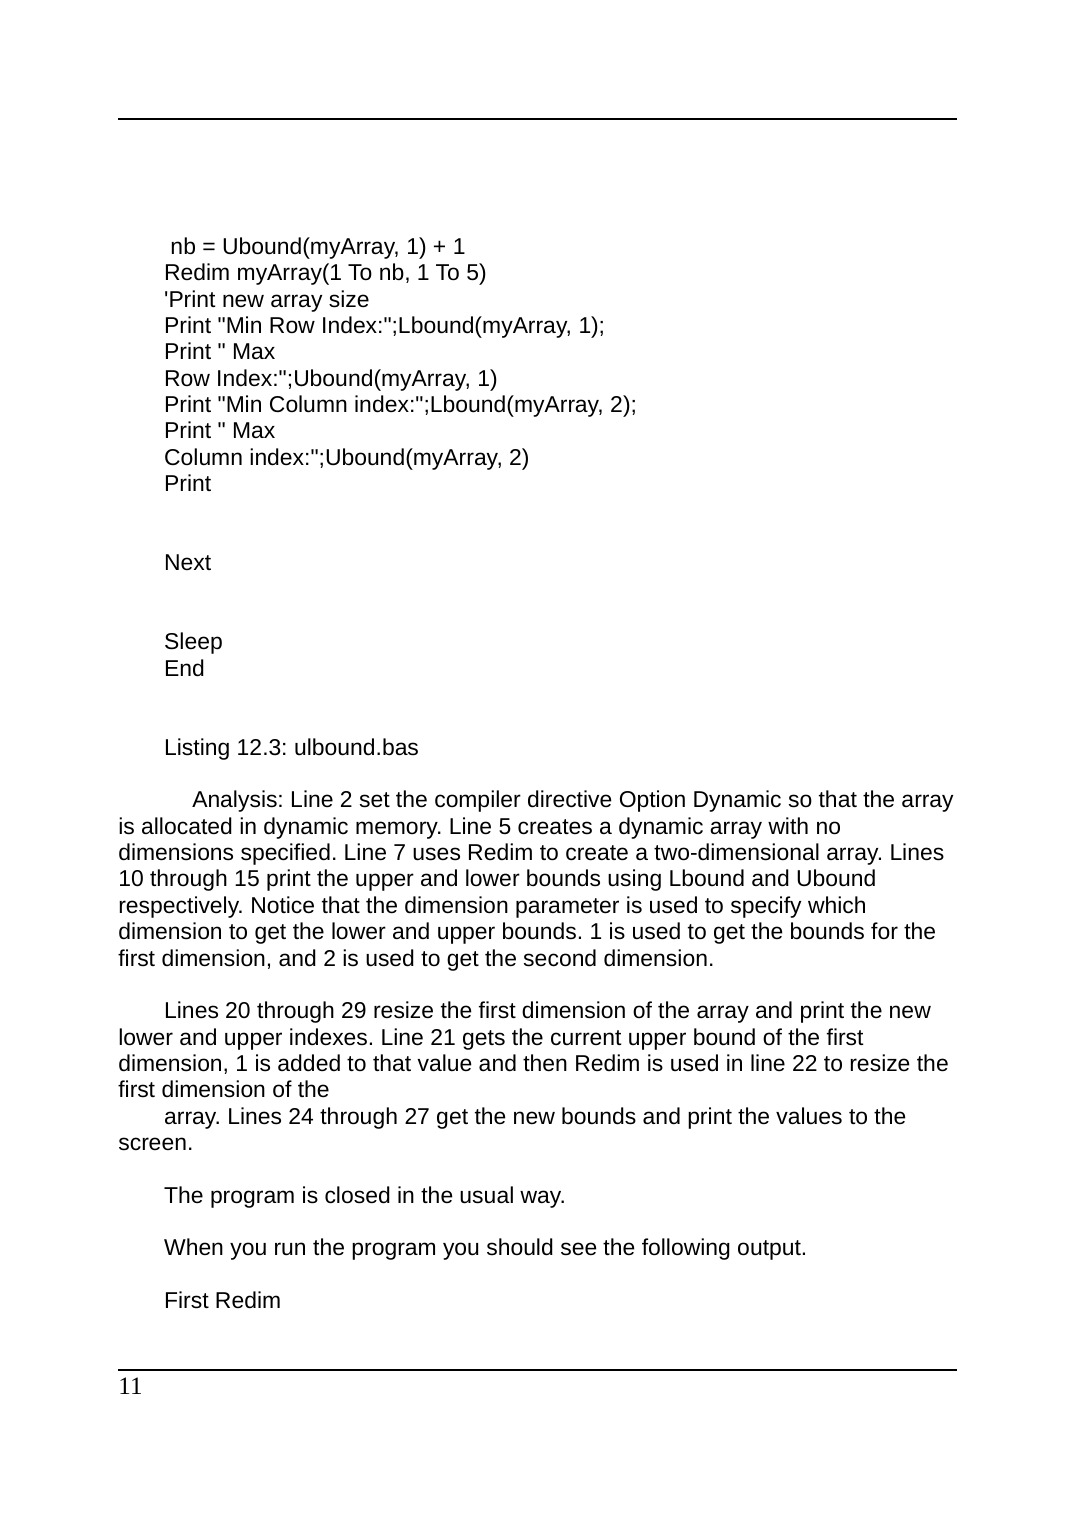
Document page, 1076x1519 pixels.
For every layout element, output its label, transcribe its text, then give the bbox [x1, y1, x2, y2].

text Row Index:";Ubound(myArray, 1) [118, 365, 957, 391]
text Print " Max [118, 417, 957, 444]
text Next [118, 549, 957, 576]
text Column index:";Ubound(myArray, 2) [118, 444, 957, 470]
text When you run the program you should see the following output. [118, 1234, 957, 1261]
text Print "Min Row Index:";Lbound(myArray, 1); [118, 312, 957, 338]
text Redim myArray(1 To nb, 1 To 5) [118, 259, 957, 286]
text Print "Min Column index:";Lbound(myArray, 2); [118, 391, 957, 417]
text Sleep [118, 628, 957, 654]
text Listing 12.3: ulbound.bas [118, 734, 957, 760]
text End [118, 654, 957, 681]
text Print " Max [118, 338, 957, 365]
text Print [118, 470, 957, 496]
text The program is closed in the usual way. [118, 1182, 957, 1208]
text nb = Ubound(myArray, 1) + 1 [118, 233, 957, 259]
text First Redim [118, 1287, 957, 1313]
text array. Lines 24 through 27 get the new bounds and print the values to the screen. [118, 1103, 957, 1155]
text Analysis: Line 2 set the compiler directive Option Dynamic so that the array is allocated in dynamic memory. Line 5 creates a dynamic array with no dimensions specified. Line 7 uses Redim to create a two-dimensional array. Lines 10 through 15 print the upper and lower bounds using Lbound and Ubound respectively. Notice that the dimension parameter is used to specify which dimension to get the lower and upper bounds. 1 is used to get the bounds for the first dimension, and 2 is used to get the second dimension. [118, 786, 957, 971]
text 'Print new array size [118, 286, 957, 312]
text Lines 20 through 29 resize the first dimension of the array and print the new lower and upper indexes. Line 21 gets the current upper bound of the first dimension, 1 is added to that value and then Redim is used in line 22 to resize the first dimension of the [118, 997, 957, 1103]
